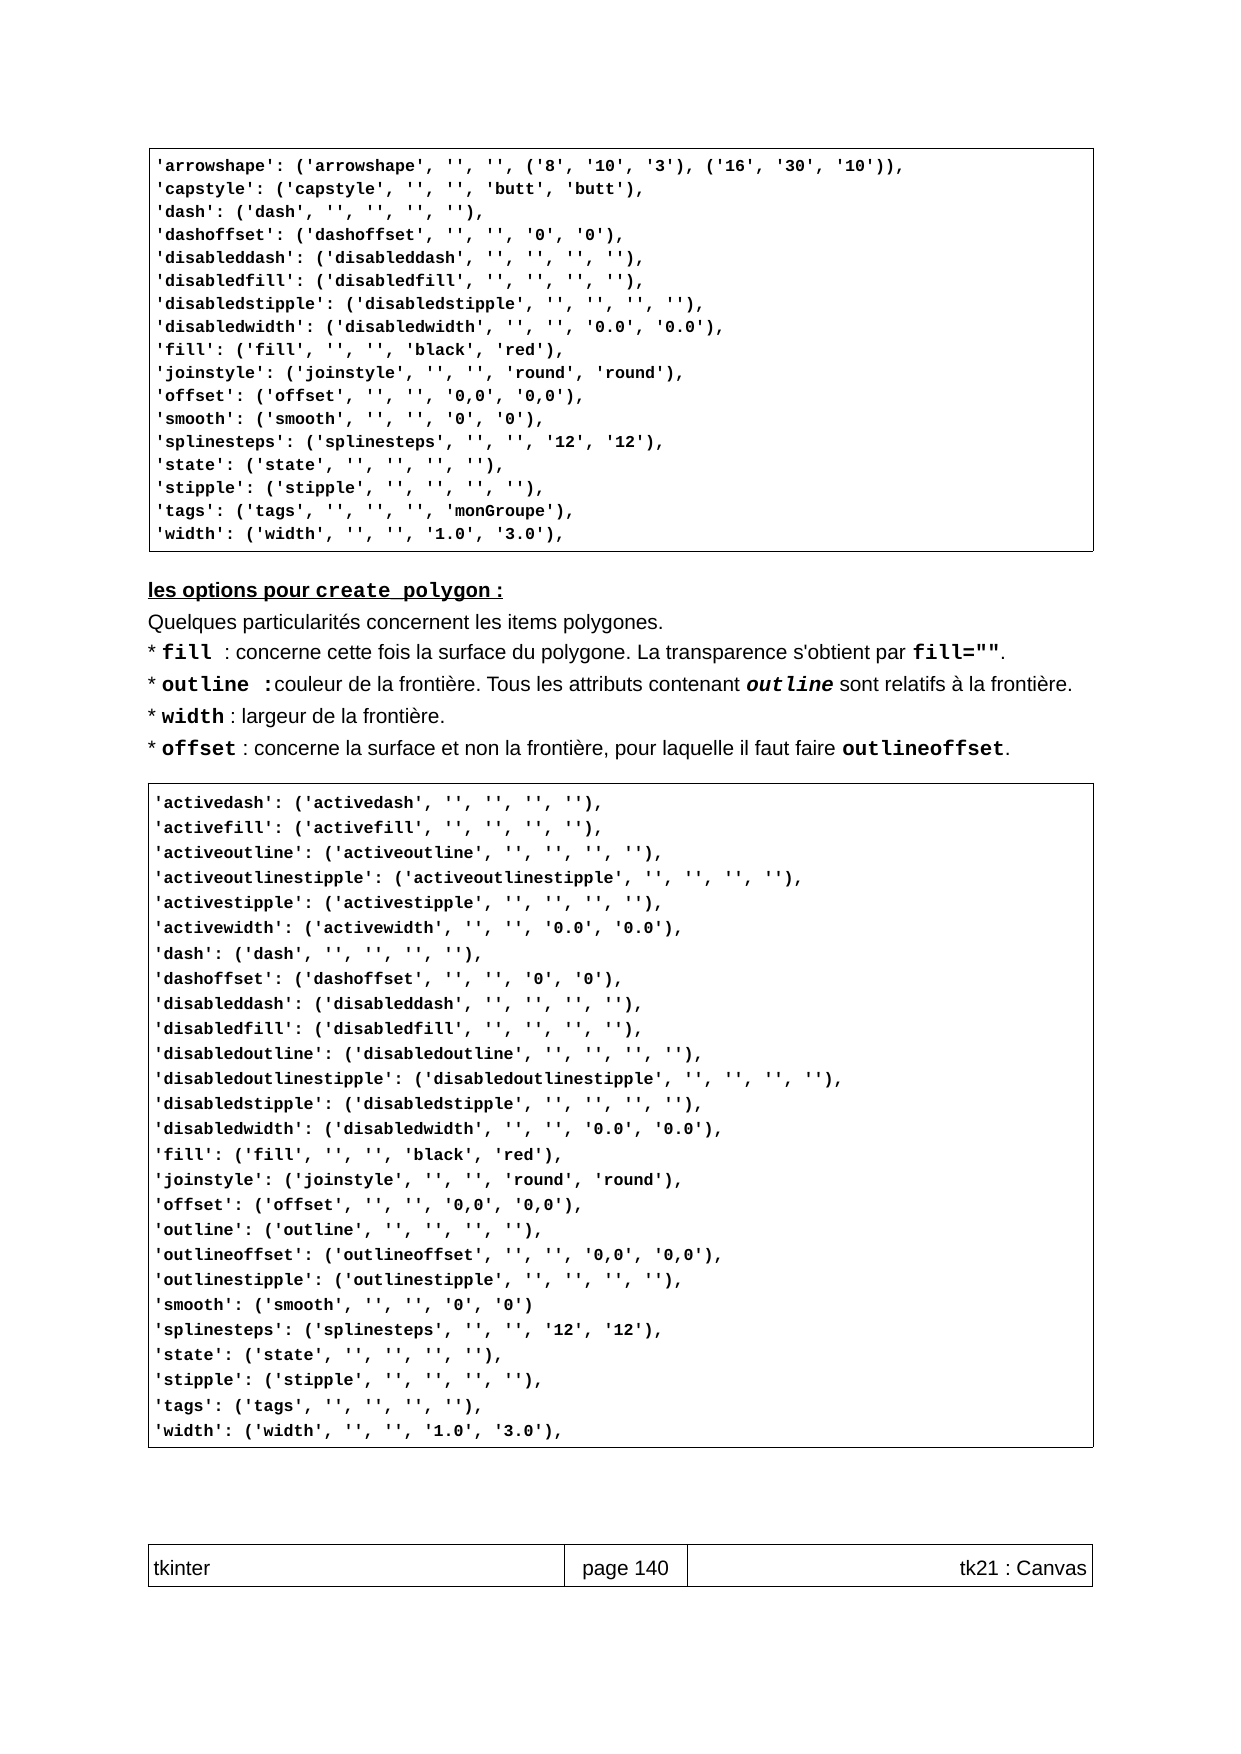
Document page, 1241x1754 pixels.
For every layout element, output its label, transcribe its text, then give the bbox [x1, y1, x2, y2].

text * width : largeur de la frontière. [148, 704, 1093, 730]
table_header 'activedash': ('activedash', '', '', '', ''), 'activefill': ('activefill', '', '', '', ''), 'activeoutline': ('activeoutline', '', '', '', ''), 'activeoutlinestipple': ('activeoutlinestipple', '', '', '', ''), 'activestipple': ('activestipple', '', '', '', ''), 'activewidth': ('activewidth', '', '', '0.0', '0.0'), 'dash': ('dash', '', '', '', ''), 'dashoffset': ('dashoffset', '', '', '0', '0'), 'disableddash': ('disableddash', '', '', '', ''), 'disabledfill': ('disabledfill', '', '', '', ''), 'disabledoutline': ('disabledoutline', '', '', '', ''), 'disabledoutlinestipple': ('disabledoutlinestipple', '', '', '', ''), 'disabledstipple': ('disabledstipple', '', '', '', ''), 'disabledwidth': ('disabledwidth', '', '', '0.0', '0.0'), 'fill': ('fill', '', '', 'black', 'red'), 'joinstyle': ('joinstyle', '', '', 'round', 'round'), 'offset': ('offset', '', '', '0,0', '0,0'), 'outline': ('outline', '', '', '', ''), 'outlineoffset': ('outlineoffset', '', '', '0,0', '0,0'), 'outlinestipple': ('outlinestipple', '', '', '', ''), 'smooth': ('smooth', '', '', '0', '0') 'splinesteps': ('splinesteps', '', '', '12', '12'), 'state': ('state', '', '', '', ''), 'stipple': ('stipple', '', '', '', ''), 'tags': ('tags', '', '', '', ''), 'width': ('width', '', '', '1.0', '3.0'), [149, 784, 1093, 1447]
text * fill : concerne cette fois la surface du polygone. La transparence s'obtient par fill="". [148, 640, 1093, 666]
text Quelques particularités concernent les items polygones. [148, 609, 1093, 633]
table_header 'arrowshape': ('arrowshape', '', '', ('8', '10', '3'), ('16', '30', '10')), 'capstyle': ('capstyle', '', '', 'butt', 'butt'), 'dash': ('dash', '', '', '', ''), 'dashoffset': ('dashoffset', '', '', '0', '0'), 'disableddash': ('disableddash', '', '', '', ''), 'disabledfill': ('disabledfill', '', '', '', ''), 'disabledstipple': ('disabledstipple', '', '', '', ''), 'disabledwidth': ('disabledwidth', '', '', '0.0', '0.0'), 'fill': ('fill', '', '', 'black', 'red'), 'joinstyle': ('joinstyle', '', '', 'round', 'round'), 'offset': ('offset', '', '', '0,0', '0,0'), 'smooth': ('smooth', '', '', '0', '0'), 'splinesteps': ('splinesteps', '', '', '12', '12'), 'state': ('state', '', '', '', ''), 'stipple': ('stipple', '', '', '', ''), 'tags': ('tags', '', '', '', 'monGroupe'), 'width': ('width', '', '', '1.0', '3.0'), [150, 149, 1093, 551]
text * offset : concerne la surface et non la frontière, pour laquelle il faut faire outlineoffset. [148, 736, 1093, 762]
text * outline :couleur de la frontière. Tous les attributs contenant outline sont relatifs à la frontière. [148, 672, 1093, 698]
text les options pour create_polygon : [148, 577, 1093, 603]
